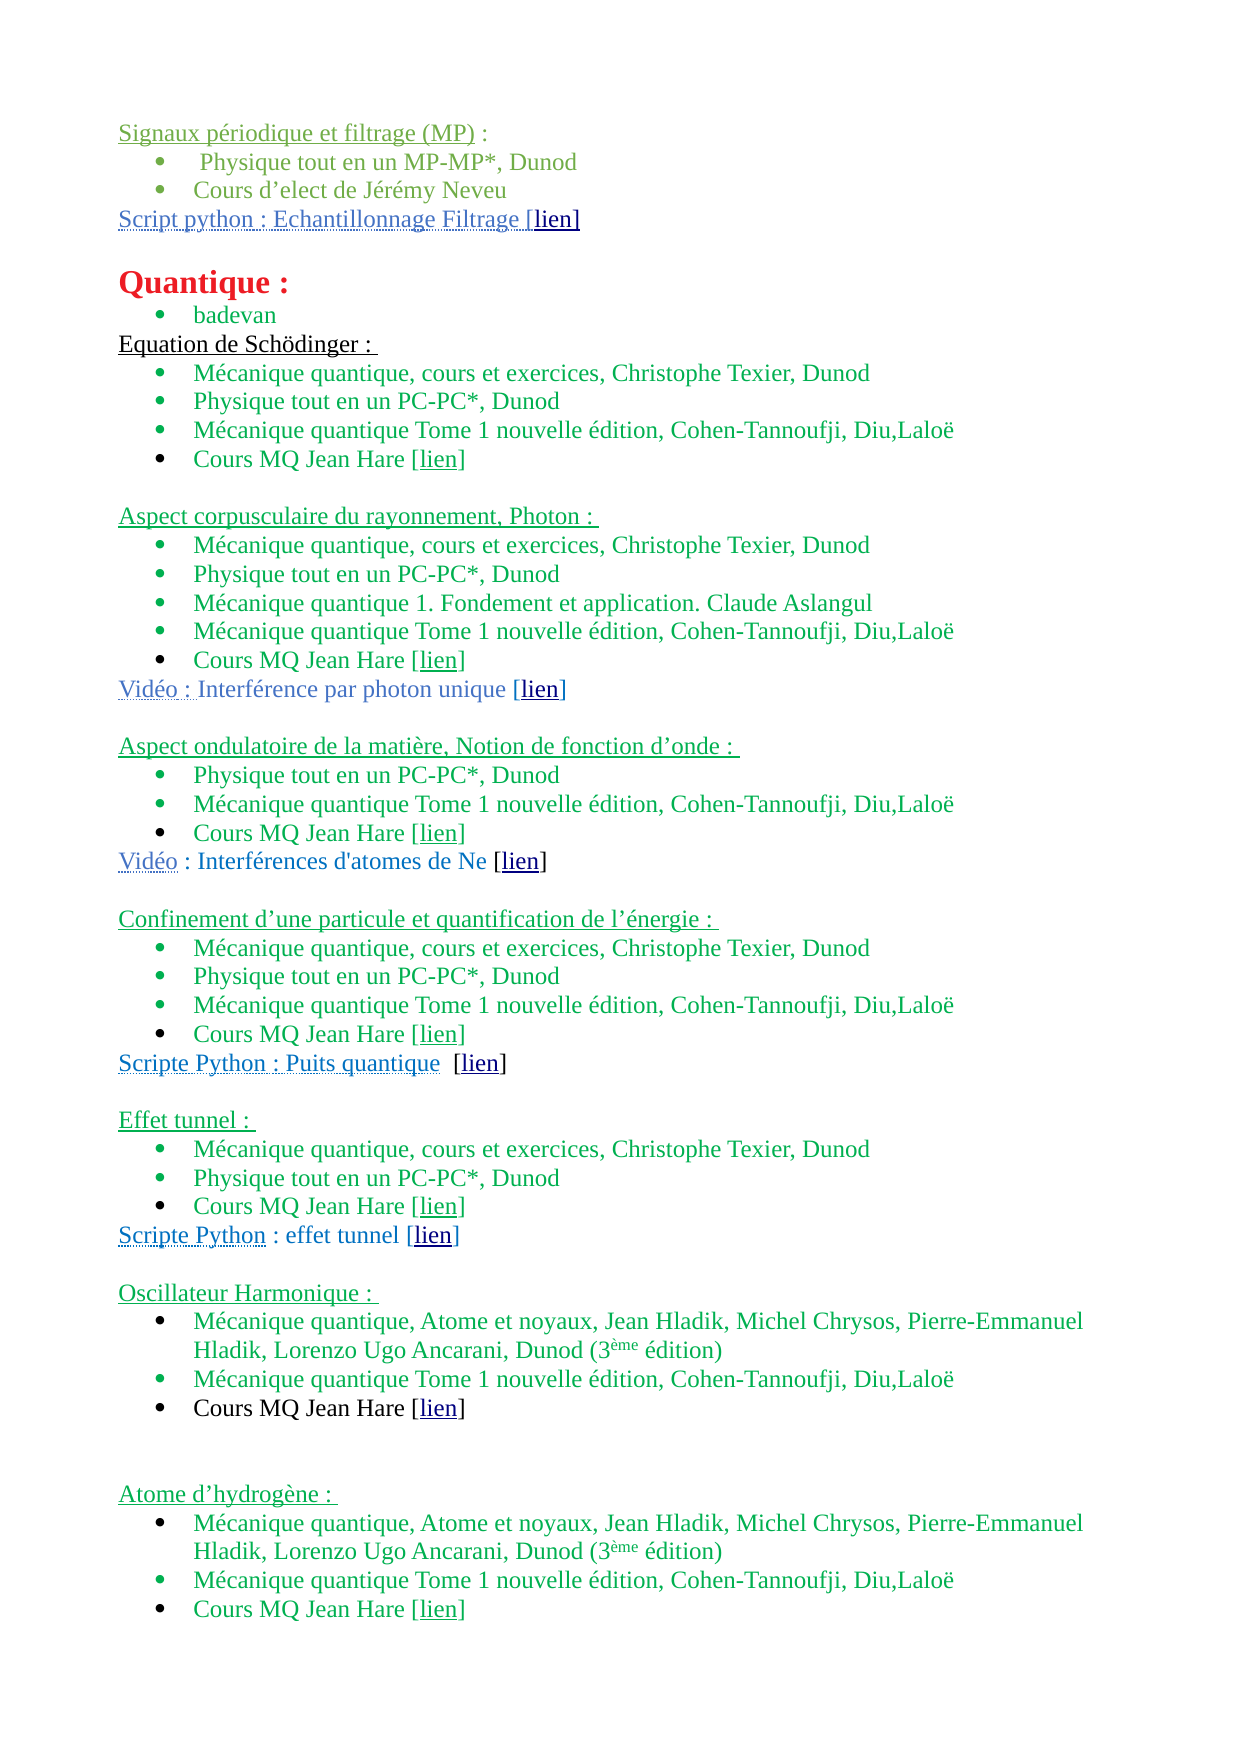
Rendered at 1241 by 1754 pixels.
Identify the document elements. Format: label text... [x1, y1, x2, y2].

list Cours MQ Jean Hare [lien] [156, 1594, 1122, 1623]
text Aspect ondulatoire de la matière, Notion de fonction d’onde : [118, 731, 1122, 760]
text Vidéo : Interférences d'atomes de Ne [lien] [118, 846, 1122, 875]
text Scripte Python : effet tunnel [lien] [118, 1220, 1122, 1249]
text Script python : Echantillonnage Filtrage [lien] [118, 204, 1122, 233]
list Physique tout en un PC-PC*, Dunod [156, 961, 1122, 990]
list Mécanique quantique, cours et exercices, Christophe Texier, Dunod [156, 530, 1122, 559]
list Mécanique quantique, cours et exercices, Christophe Texier, Dunod [156, 358, 1122, 386]
list Cours MQ Jean Hare [lien] [156, 1393, 1122, 1421]
list Cours d’elect de Jérémy Neveu [156, 176, 1122, 204]
text Signaux périodique et filtrage (MP) : [118, 118, 1122, 147]
list Physique tout en un MP-MP*, Dunod [156, 147, 1122, 176]
list Cours MQ Jean Hare [lien] [156, 1019, 1122, 1048]
text Effet tunnel : [118, 1105, 1122, 1134]
text Confinement d’une particule et quantification de l’énergie : [118, 904, 1122, 933]
list badevan [156, 300, 1122, 329]
text Scripte Python : Puits quantique [lien] [118, 1048, 1122, 1076]
text Equation de Schödinger : [118, 329, 1122, 358]
list Mécanique quantique Tome 1 nouvelle édition, Cohen-Tannoufji, Diu,Laloë [156, 1565, 1122, 1594]
list Cours MQ Jean Hare [lien] [156, 1191, 1122, 1220]
list Mécanique quantique Tome 1 nouvelle édition, Cohen-Tannoufji, Diu,Laloë [156, 616, 1122, 645]
list Mécanique quantique Tome 1 nouvelle édition, Cohen-Tannoufji, Diu,Laloë [156, 1364, 1122, 1393]
list Cours MQ Jean Hare [lien] [156, 645, 1122, 674]
text Aspect corpusculaire du rayonnement, Photon : [118, 501, 1122, 530]
list Mécanique quantique Tome 1 nouvelle édition, Cohen-Tannoufji, Diu,Laloë [156, 789, 1122, 818]
list Physique tout en un PC-PC*, Dunod [156, 386, 1122, 415]
list Mécanique quantique, cours et exercices, Christophe Texier, Dunod [156, 933, 1122, 961]
list Mécanique quantique, cours et exercices, Christophe Texier, Dunod [156, 1134, 1122, 1163]
list Cours MQ Jean Hare [lien] [156, 818, 1122, 846]
text Vidéo : Interférence par photon unique [lien] [118, 674, 1122, 703]
list Physique tout en un PC-PC*, Dunod [156, 1163, 1122, 1191]
list Mécanique quantique, Atome et noyaux, Jean Hladik, Michel Chrysos, Pierre-Emmanuel Hladik, Lorenzo Ugo Ancarani, Dunod (3ème édition) [156, 1508, 1122, 1565]
list Cours MQ Jean Hare [lien] [156, 444, 1122, 473]
list Mécanique quantique 1. Fondement et application. Claude Aslangul [156, 588, 1122, 616]
list Mécanique quantique Tome 1 nouvelle édition, Cohen-Tannoufji, Diu,Laloë [156, 990, 1122, 1019]
list Physique tout en un PC-PC*, Dunod [156, 559, 1122, 588]
list Physique tout en un PC-PC*, Dunod [156, 760, 1122, 789]
text Atome d’hydrogène : [118, 1479, 1122, 1508]
list Mécanique quantique Tome 1 nouvelle édition, Cohen-Tannoufji, Diu,Laloë [156, 415, 1122, 444]
text Quantique : [118, 262, 1122, 300]
list Mécanique quantique, Atome et noyaux, Jean Hladik, Michel Chrysos, Pierre-Emmanuel Hladik, Lorenzo Ugo Ancarani, Dunod (3ème édition) [156, 1306, 1122, 1364]
text Oscillateur Harmonique : [118, 1278, 1122, 1306]
